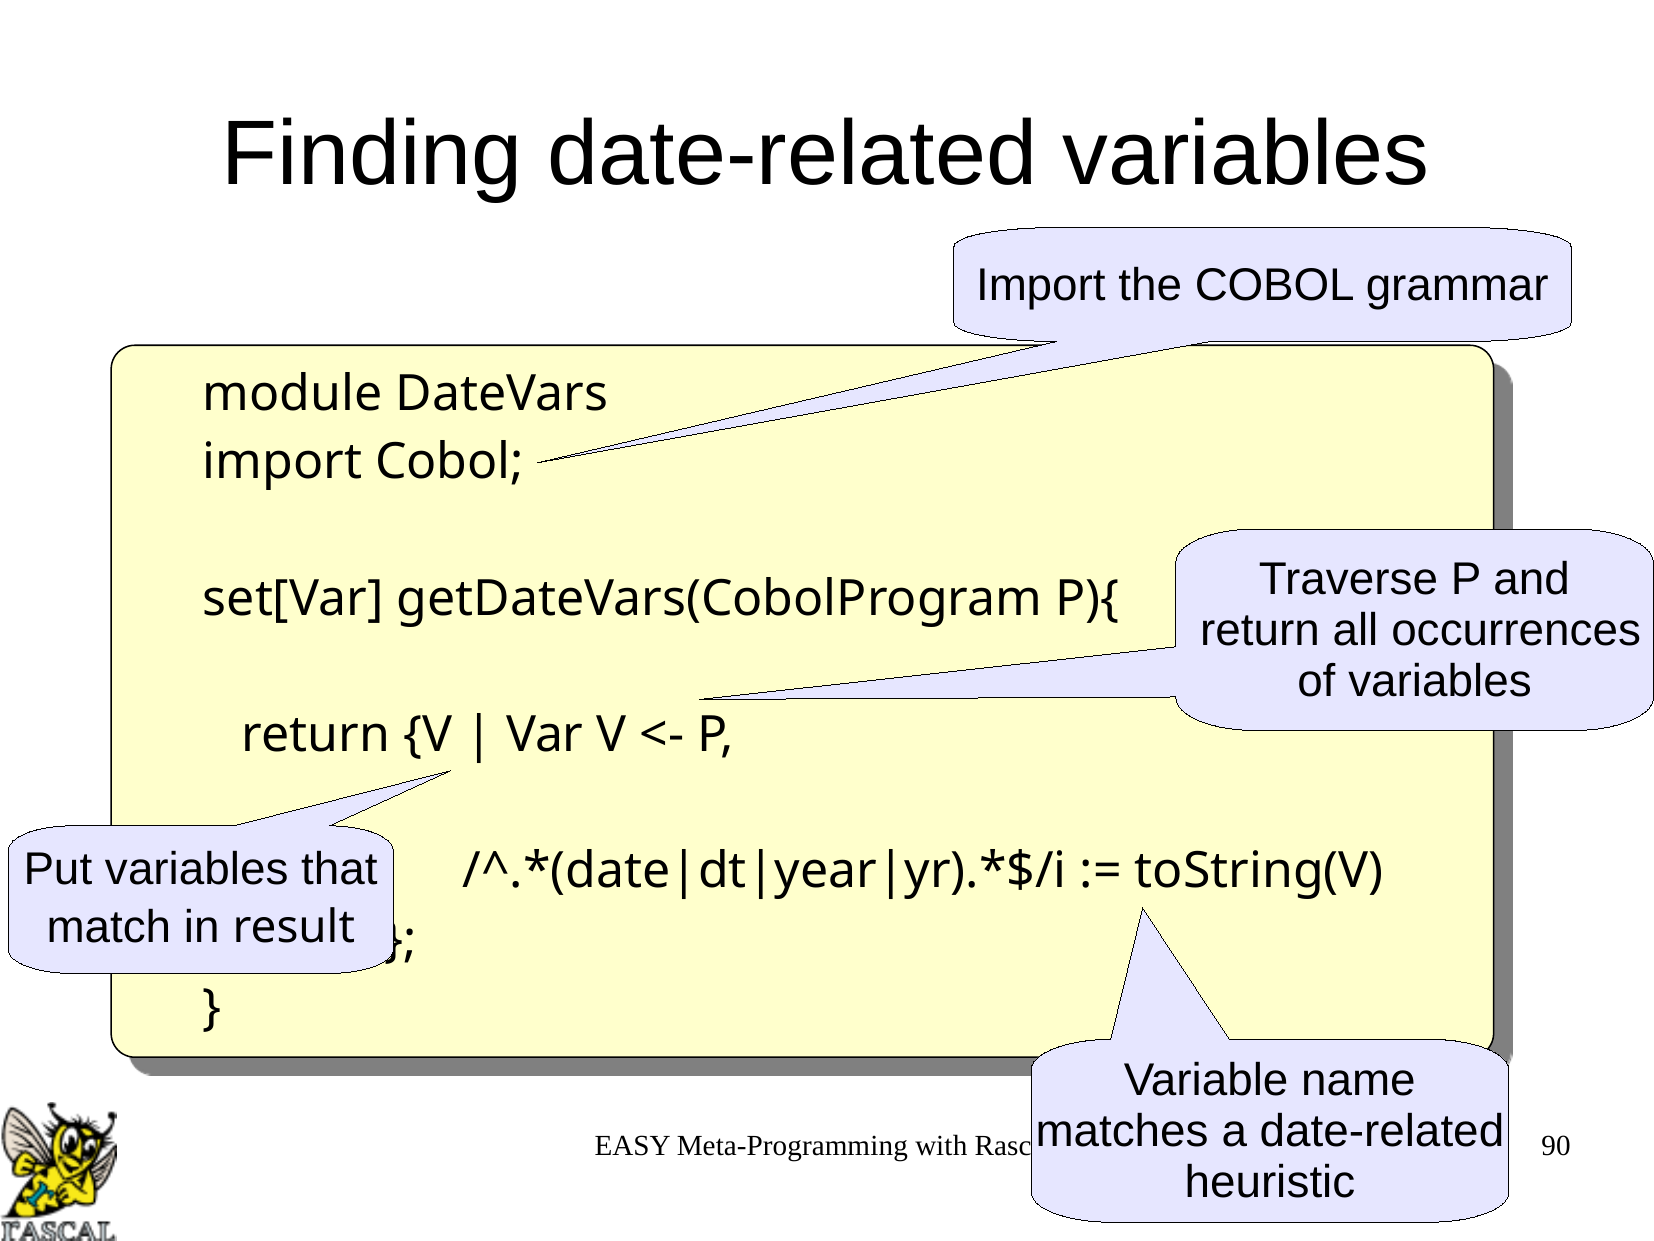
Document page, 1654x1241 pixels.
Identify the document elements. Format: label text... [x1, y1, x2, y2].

text_box Traverse P and return all occurrences of variables [699, 529, 1654, 731]
text_box [1174, 345, 1483, 349]
picture [0, 1102, 117, 1241]
text_box [111, 345, 1037, 825]
title Finding date-related variables [82, 49, 1571, 257]
text_box Variable name matches a date-related heuristic [1031, 907, 1509, 1223]
text_box module DateVars import Cobol; set[Var] getDateVars(CobolProgram P){ return {V | Var V <- P, /^.*(date|dt|year|yr).*$/i := toString(V) }; } [188, 349, 1611, 1060]
text_box Put variables that match in result [8, 770, 451, 974]
text_box Import the COBOL grammar [537, 227, 1572, 463]
text_box [111, 974, 188, 1058]
